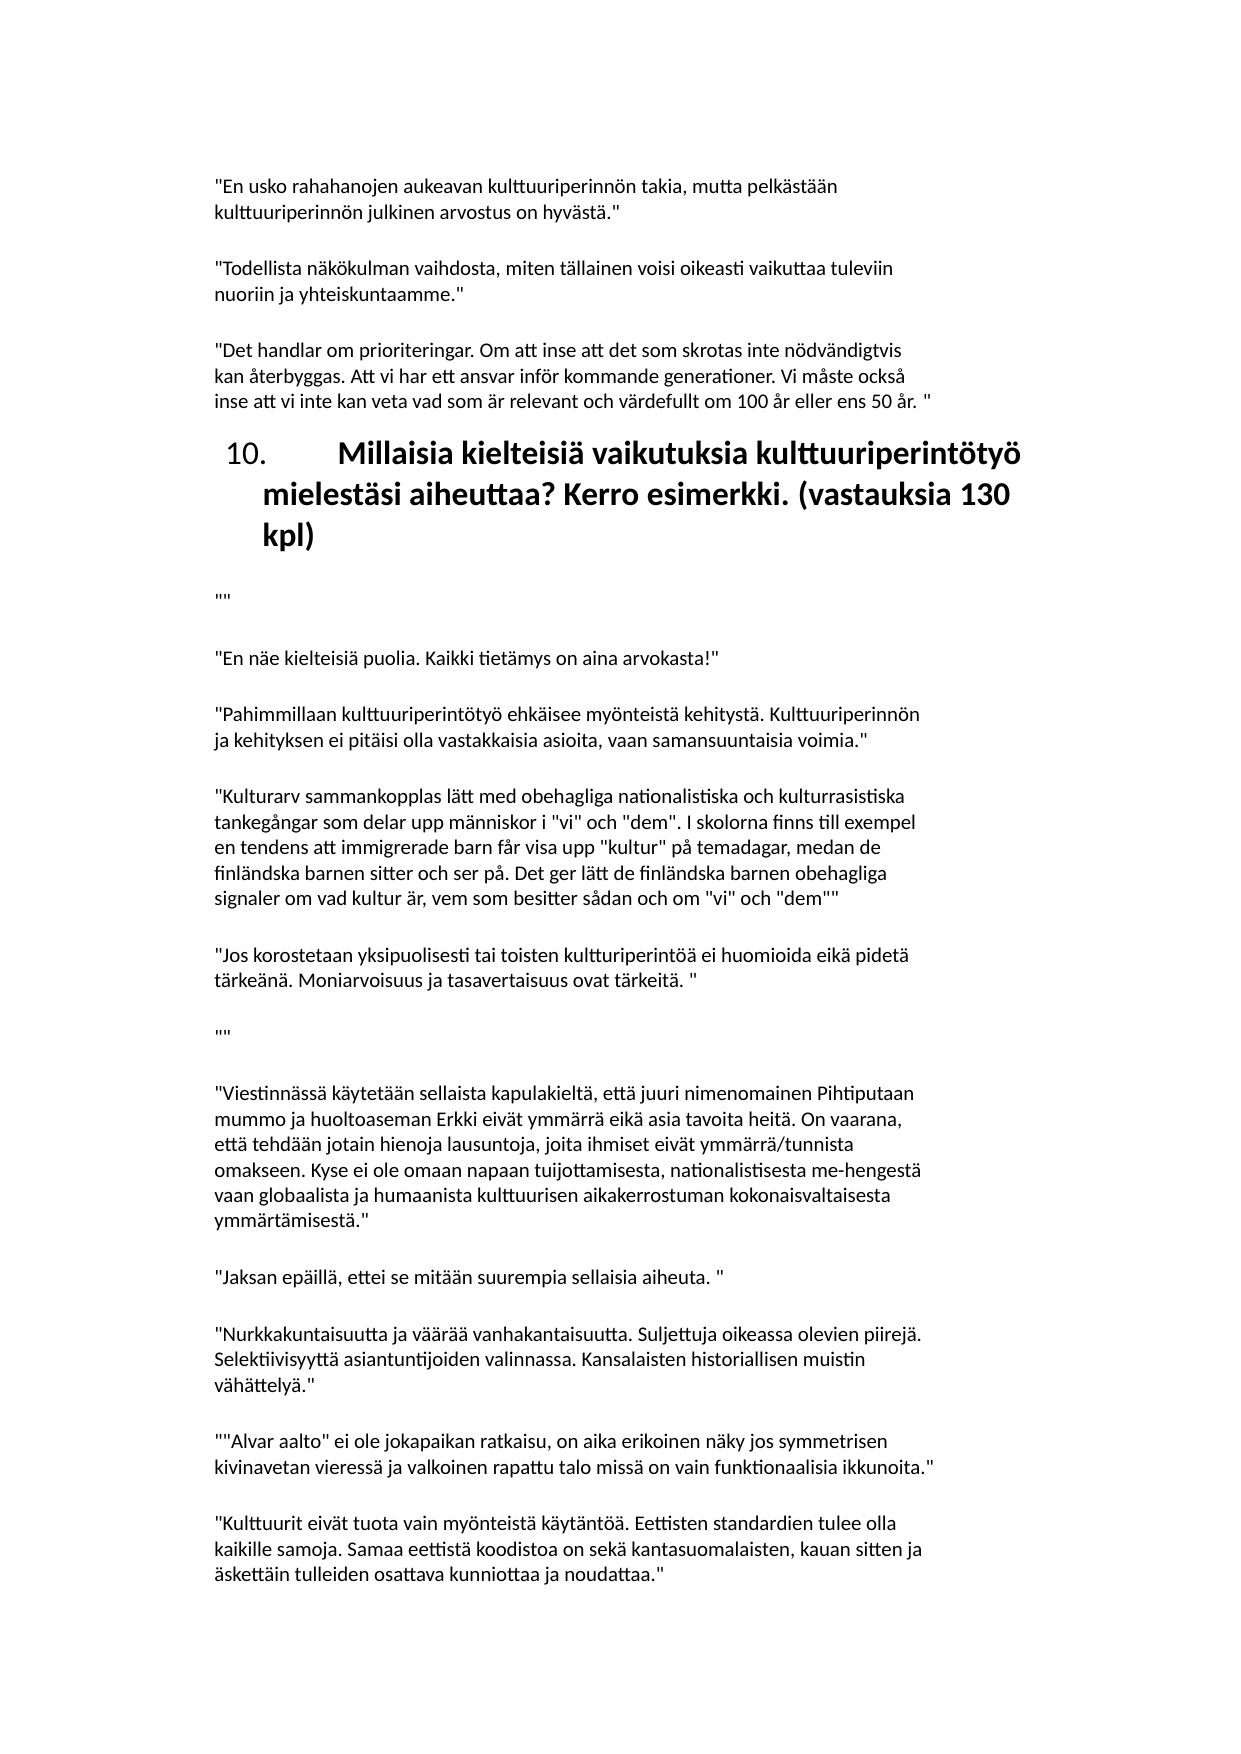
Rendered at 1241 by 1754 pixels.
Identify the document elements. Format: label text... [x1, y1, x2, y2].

table_cell "" [214, 1001, 952, 1057]
table_cell "Nurkkakuntaisuutta ja väärää vanhakantaisuutta. Suljettuja oikeassa olevien piirejä. Selektiivisyyttä asiantuntijoiden valinnassa. Kansalaisten historiallisen muistin vähättelyä." [214, 1298, 952, 1405]
table_header "" [214, 565, 952, 621]
table_cell "Pahimmillaan kulttuuriperintötyö ehkäisee myönteistä kehitystä. Kulttuuriperinnön ja kehityksen ei pitäisi olla vastakkaisia asioita, vaan samansuuntaisia voimia." [214, 678, 952, 760]
table_cell "Todellista näkökulman vaihdosta, miten tällainen voisi oikeasti vaikuttaa tuleviin nuoriin ja yhteiskuntaamme." [214, 232, 952, 314]
table_cell "Kulttuurit eivät tuota vain myönteistä käytäntöä. Eettisten standardien tulee olla kaikille samoja. Samaa eettistä koodistoa on sekä kantasuomalaisten, kauan sitten ja äskettäin tulleiden osattava kunniottaa ja noudattaa." [214, 1487, 952, 1595]
subtitle Millaisia kielteisiä vaikutuksia kulttuuriperintötyö mielestäsi aiheuttaa? Kerro esimerkki. (vastauksia 130 kpl) [225, 432, 1053, 554]
table_cell ""Alvar aalto" ei ole jokapaikan ratkaisu, on aika erikoinen näky jos symmetrisen kivinavetan vieressä ja valkoinen rapattu talo missä on vain funktionaalisia ikkunoita." [214, 1405, 952, 1487]
table_cell "Jaksan epäillä, ettei se mitään suurempia sellaisia aiheuta. " [214, 1241, 952, 1298]
table_cell "En näe kielteisiä puolia. Kaikki tietämys on aina arvokasta!" [214, 621, 952, 678]
table_cell "Viestinnässä käytetään sellaista kapulakieltä, että juuri nimenomainen Pihtiputaan mummo ja huoltoaseman Erkki eivät ymmärrä eikä asia tavoita heitä. On vaarana, että tehdään jotain hienoja lausuntoja, joita ihmiset eivät ymmärrä/tunnista omakseen. Kyse ei ole omaan napaan tuijottamisesta, nationalistisesta me-hengestä vaan globaalista ja humaanista kulttuurisen aikakerrostuman kokonaisvaltaisesta ymmärtämisestä." [214, 1057, 952, 1241]
table_cell "Jos korostetaan yksipuolisesti tai toisten kultturiperintöä ei huomioida eikä pidetä tärkeänä. Moniarvoisuus ja tasavertaisuus ovat tärkeitä. " [214, 919, 952, 1001]
table_cell "Kulturarv sammankopplas lätt med obehagliga nationalistiska och kulturrasistiska tankegångar som delar upp människor i "vi" och "dem". I skolorna finns till exempel en tendens att immigrerade barn får visa upp "kultur" på temadagar, medan de finländska barnen sitter och ser på. Det ger lätt de finländska barnen obehagliga signaler om vad kultur är, vem som besitter sådan och om "vi" och "dem"" [214, 760, 952, 918]
table_cell "En usko rahahanojen aukeavan kulttuuriperinnön takia, mutta pelkästään kulttuuriperinnön julkinen arvostus on hyvästä." [214, 150, 952, 232]
table_cell "Det handlar om prioriteringar. Om att inse att det som skrotas inte nödvändigtvis kan återbyggas. Att vi har ett ansvar inför kommande generationer. Vi måste också inse att vi inte kan veta vad som är relevant och värdefullt om 100 år eller ens 50 år. " [214, 314, 952, 422]
